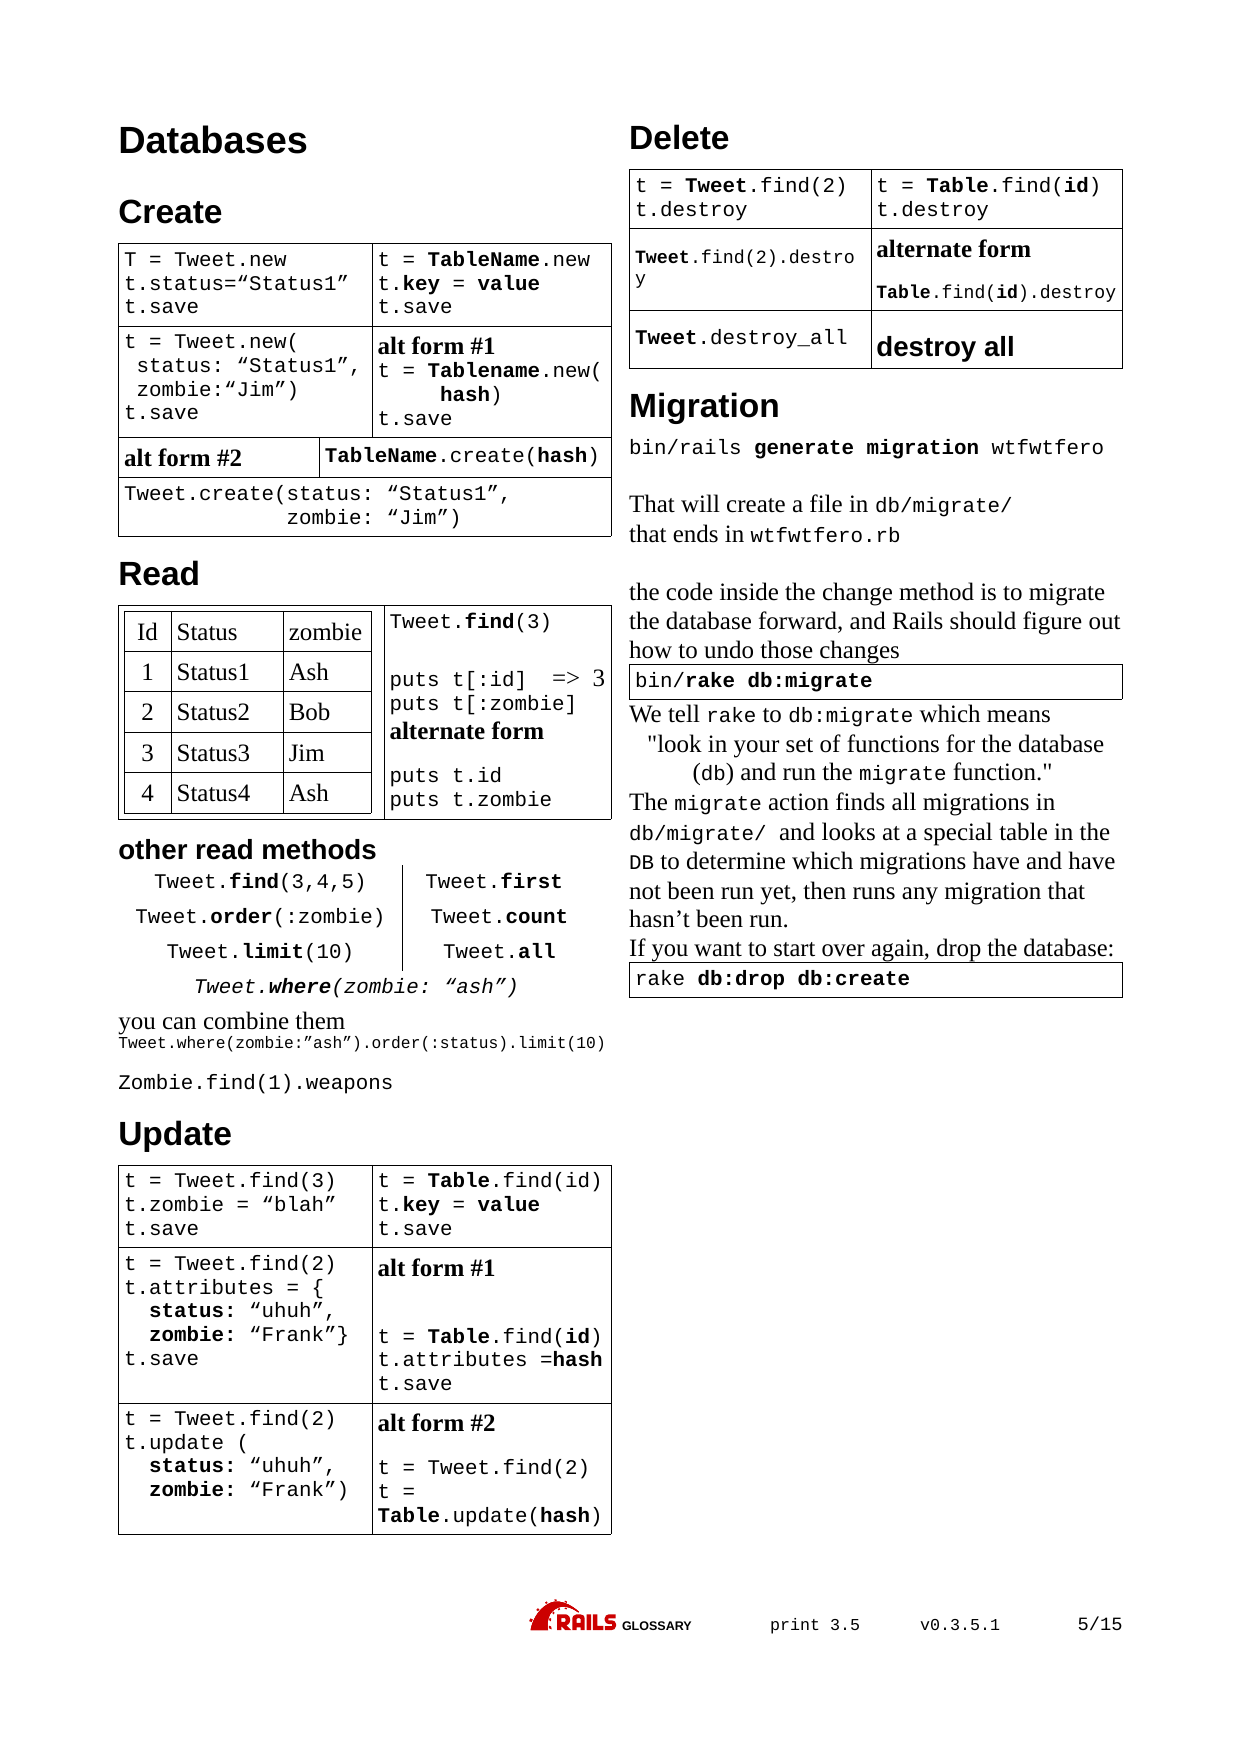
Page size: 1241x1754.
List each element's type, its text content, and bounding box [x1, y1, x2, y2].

text Zombie.find(1).weapons [118, 1072, 611, 1096]
table_cell Status1 [172, 652, 283, 691]
table_cell Ash [284, 773, 371, 812]
text We tell rake to db:migrate which means [629, 700, 1122, 729]
table_header Status [172, 612, 283, 651]
table_cell Tweet.find(2).destroy [630, 229, 871, 310]
subtitle Update [118, 1113, 611, 1152]
table_cell Tweet.where(zombie: “ash”) [118, 971, 596, 1006]
table_cell alt form #1 t = Table.find(id) t.attributes =hash t.save [373, 1248, 611, 1402]
table_cell alternate form Table.find(id).destroy [872, 229, 1122, 310]
table_header t = Tweet.find(3) t.zombie = “blah” t.save [119, 1166, 372, 1247]
table_cell alt form #2 t = Tweet.find(2) t = Table.update(hash) [373, 1404, 611, 1534]
table_cell Tweet.order(:zombie) [118, 900, 402, 936]
table_header t = Table.find(id) t.destroy [872, 170, 1122, 228]
text bin/rails generate migration wtfwtfero [629, 437, 1122, 461]
table_cell Status4 [172, 773, 283, 812]
table_cell destroy all [872, 311, 1122, 368]
subtitle Databases [118, 118, 611, 162]
table_cell Tweet.all [403, 936, 596, 971]
table_cell t = Tweet.find(2) t.update ( status: “uhuh”, zombie: “Frank”) [119, 1404, 372, 1534]
table_cell 1 [125, 652, 171, 691]
subtitle Read [118, 554, 611, 592]
table_header t = Table.find(id) t.key = value t.save [373, 1166, 611, 1247]
table_cell Bob [284, 692, 371, 732]
subtitle Migration [629, 386, 1122, 425]
subtitle Delete [629, 118, 1122, 157]
table_header [119, 606, 384, 818]
text that ends in wtfwtfero.rb [629, 519, 1122, 549]
table_header rake db:drop db:create [630, 963, 1122, 997]
table_header Tweet.find(3,4,5) [118, 865, 402, 900]
table_cell t = Tweet.new( status: “Status1”, zombie:“Jim”) t.save [119, 327, 372, 437]
table_cell Tweet.limit(10) [118, 936, 402, 971]
table_cell Ash [284, 652, 371, 691]
table_cell Status3 [172, 733, 283, 772]
table_header T = Tweet.new t.status=“Status1” t.save [119, 244, 372, 326]
table_cell Tweet.destroy_all [630, 311, 871, 368]
table_cell TableName.create(hash) [320, 438, 611, 477]
text you can combine them [118, 1006, 611, 1034]
text "look in your set of functions for the database (db) and run the migrate function." [629, 729, 1122, 787]
table_header Tweet.find(3) puts t[:id] => 3 puts t[:zombie] alternate form puts t.id puts t.zombie [385, 606, 611, 818]
table_cell 3 [125, 733, 171, 772]
table_header bin/rake db:migrate [630, 665, 1122, 699]
text the code inside the change method is to migrate the database forward, and Rails should figure out how to undo those changes [629, 577, 1122, 664]
table_cell Jim [284, 733, 371, 772]
table_cell alt form #2 [119, 438, 319, 477]
table_header zombie [284, 612, 371, 651]
table_header Id [125, 612, 171, 651]
text That will create a file in db/migrate/ [629, 489, 1122, 519]
table_cell 4 [125, 773, 171, 812]
subtitle Create [118, 192, 611, 231]
table_cell Status2 [172, 692, 283, 732]
table_header t = TableName.new t.key = value t.save [373, 244, 611, 326]
text The migrate action finds all migrations in db/migrate/ and looks at a special table in the DB to determine which migrations have and have not been run yet, then runs any migration that hasn’t been run. [629, 787, 1122, 933]
table_header Tweet.first [403, 865, 596, 900]
table_cell alt form #1 t = Tablename.new( hash) t.save [373, 327, 611, 437]
text If you want to start over again, drop the database: [629, 933, 1122, 962]
table_header t = Tweet.find(2) t.destroy [630, 170, 871, 228]
table_cell t = Tweet.find(2) t.attributes = { status: “uhuh”, zombie: “Frank”} t.save [119, 1248, 372, 1402]
table_cell Tweet.create(status: “Status1”, zombie: “Jim”) [119, 478, 611, 536]
table_cell 2 [125, 692, 171, 732]
text Tweet.where(zombie:”ash”).order(:status).limit(10) [118, 1034, 611, 1053]
table_cell Tweet.count [403, 900, 596, 936]
subtitle other read methods [118, 833, 611, 865]
